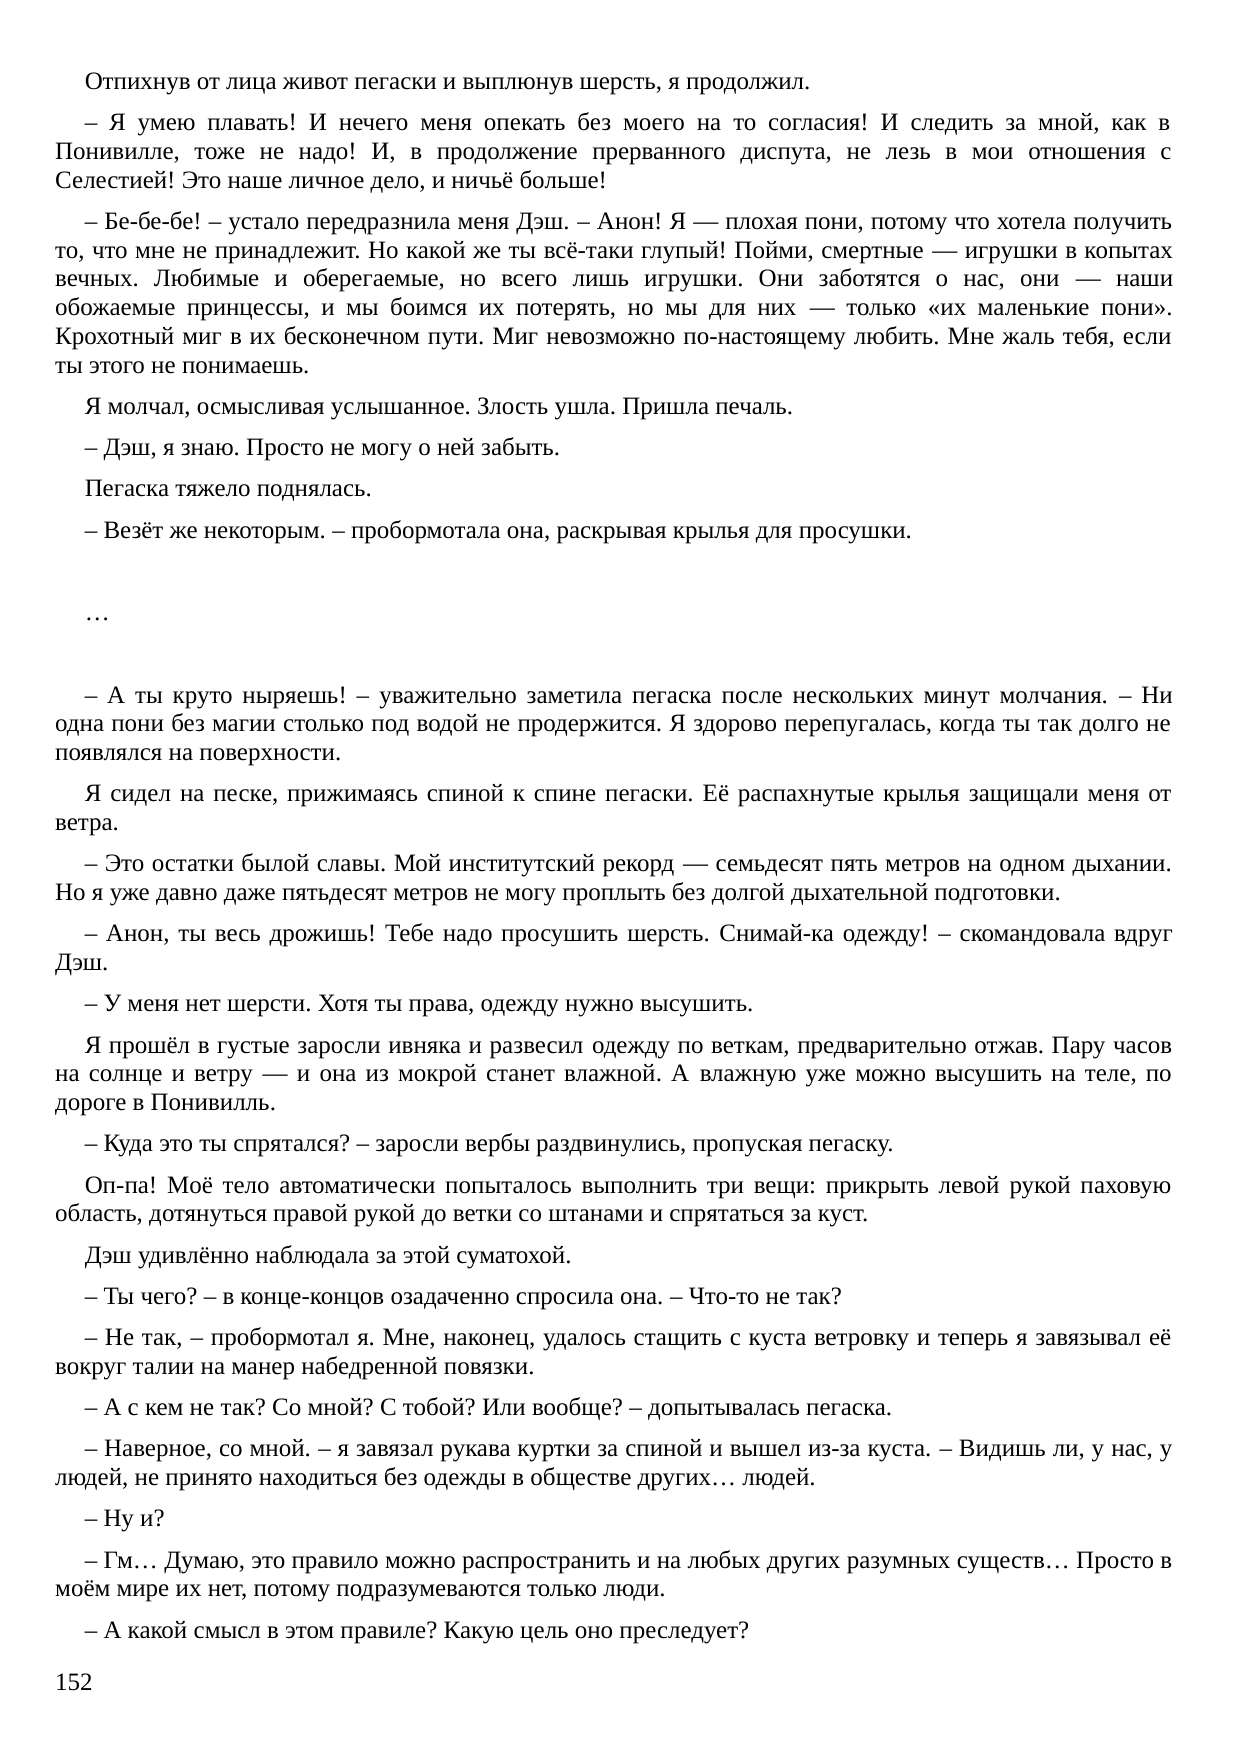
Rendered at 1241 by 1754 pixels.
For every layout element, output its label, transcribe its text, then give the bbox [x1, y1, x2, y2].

text Дэш удивлённо наблюдала за этой суматохой. [55, 1240, 1173, 1268]
text – Бе-бе-бе! – устало передразнила меня Дэш. – Анон! Я — плохая пони, потому что хотела получить то, что мне не принадлежит. Но какой же ты всё-таки глупый! Пойми, смертные — игрушки в копытах вечных. Любимые и оберегаемые, но всего лишь игрушки. Они заботятся о нас, они — наши обожаемые принцессы, и мы боимся их потерять, но мы для них — только «их маленькие пони». Крохотный миг в их бесконечном пути. Миг невозможно по-настоящему любить. Мне жаль тебя, если ты этого не понимаешь. [55, 206, 1173, 378]
text Я прошёл в густые заросли ивняка и развесил одежду по веткам, предварительно отжав. Пару часов на солнце и ветру — и она из мокрой станет влажной. А влажную уже можно высушить на теле, по дороге в Понивилль. [55, 1030, 1173, 1116]
text – Я умею плавать! И нечего меня опекать без моего на то согласия! И следить за мной, как в Понивилле, тоже не надо! И, в продолжение прерванного диспута, не лезь в мои отношения с Селестией! Это наше личное дело, и ничьё больше! [55, 107, 1173, 193]
text – А какой смысл в этом правиле? Какую цель оно преследует? [55, 1615, 1173, 1643]
text – Дэш, я знаю. Просто не могу о ней забыть. [55, 432, 1173, 461]
text – Ты чего? – в конце-концов озадаченно спросила она. – Что-то не так? [55, 1281, 1173, 1310]
text Я молчал, осмысливая услышанное. Злость ушла. Пришла печаль. [55, 391, 1173, 420]
text Отпихнув от лица живот пегаски и выплюнув шерсть, я продолжил. [55, 66, 1173, 95]
text – Везёт же некоторым. – пробормотала она, раскрывая крылья для просушки. [55, 515, 1173, 543]
text – Ну и? [55, 1503, 1173, 1532]
text – У меня нет шерсти. Хотя ты права, одежду нужно высушить. [55, 988, 1173, 1017]
text … [55, 597, 1173, 626]
text – А ты круто ныряешь! – уважительно заметила пегаска после нескольких минут молчания. – Ни одна пони без магии столько под водой не продержится. Я здорово перепугалась, когда ты так долго не появлялся на поверхности. [55, 680, 1173, 766]
text – Это остатки былой славы. Мой институтский рекорд — семьдесят пять метров на одном дыхании. Но я уже давно даже пятьдесят метров не могу проплыть без долгой дыхательной подготовки. [55, 848, 1173, 906]
text Оп-па! Моё тело автоматически попыталось выполнить три вещи: прикрыть левой рукой паховую область, дотянуться правой рукой до ветки со штанами и спрятаться за куст. [55, 1170, 1173, 1227]
text Я сидел на песке, прижимаясь спиной к спине пегаски. Её распахнутые крылья защищали меня от ветра. [55, 778, 1173, 836]
text Пегаска тяжело поднялась. [55, 473, 1173, 502]
text – Не так, – пробормотал я. Мне, наконец, удалось стащить с куста ветровку и теперь я завязывал её вокруг талии на манер набедренной повязки. [55, 1322, 1173, 1380]
text – Куда это ты спрятался? – заросли вербы раздвинулись, пропуская пегаску. [55, 1128, 1173, 1157]
text – Наверное, со мной. – я завязал рукава куртки за спиной и вышел из-за куста. – Видишь ли, у нас, у людей, не принято находиться без одежды в обществе других… людей. [55, 1433, 1173, 1491]
text – Анон, ты весь дрожишь! Тебе надо просушить шерсть. Снимай-ка одежду! – скомандовала вдруг Дэш. [55, 918, 1173, 976]
text – А с кем не так? Со мной? С тобой? Или вообще? – допытывалась пегаска. [55, 1392, 1173, 1421]
text – Гм… Думаю, это правило можно распространить и на любых других разумных существ… Просто в моём мире их нет, потому подразумеваются только люди. [55, 1545, 1173, 1602]
